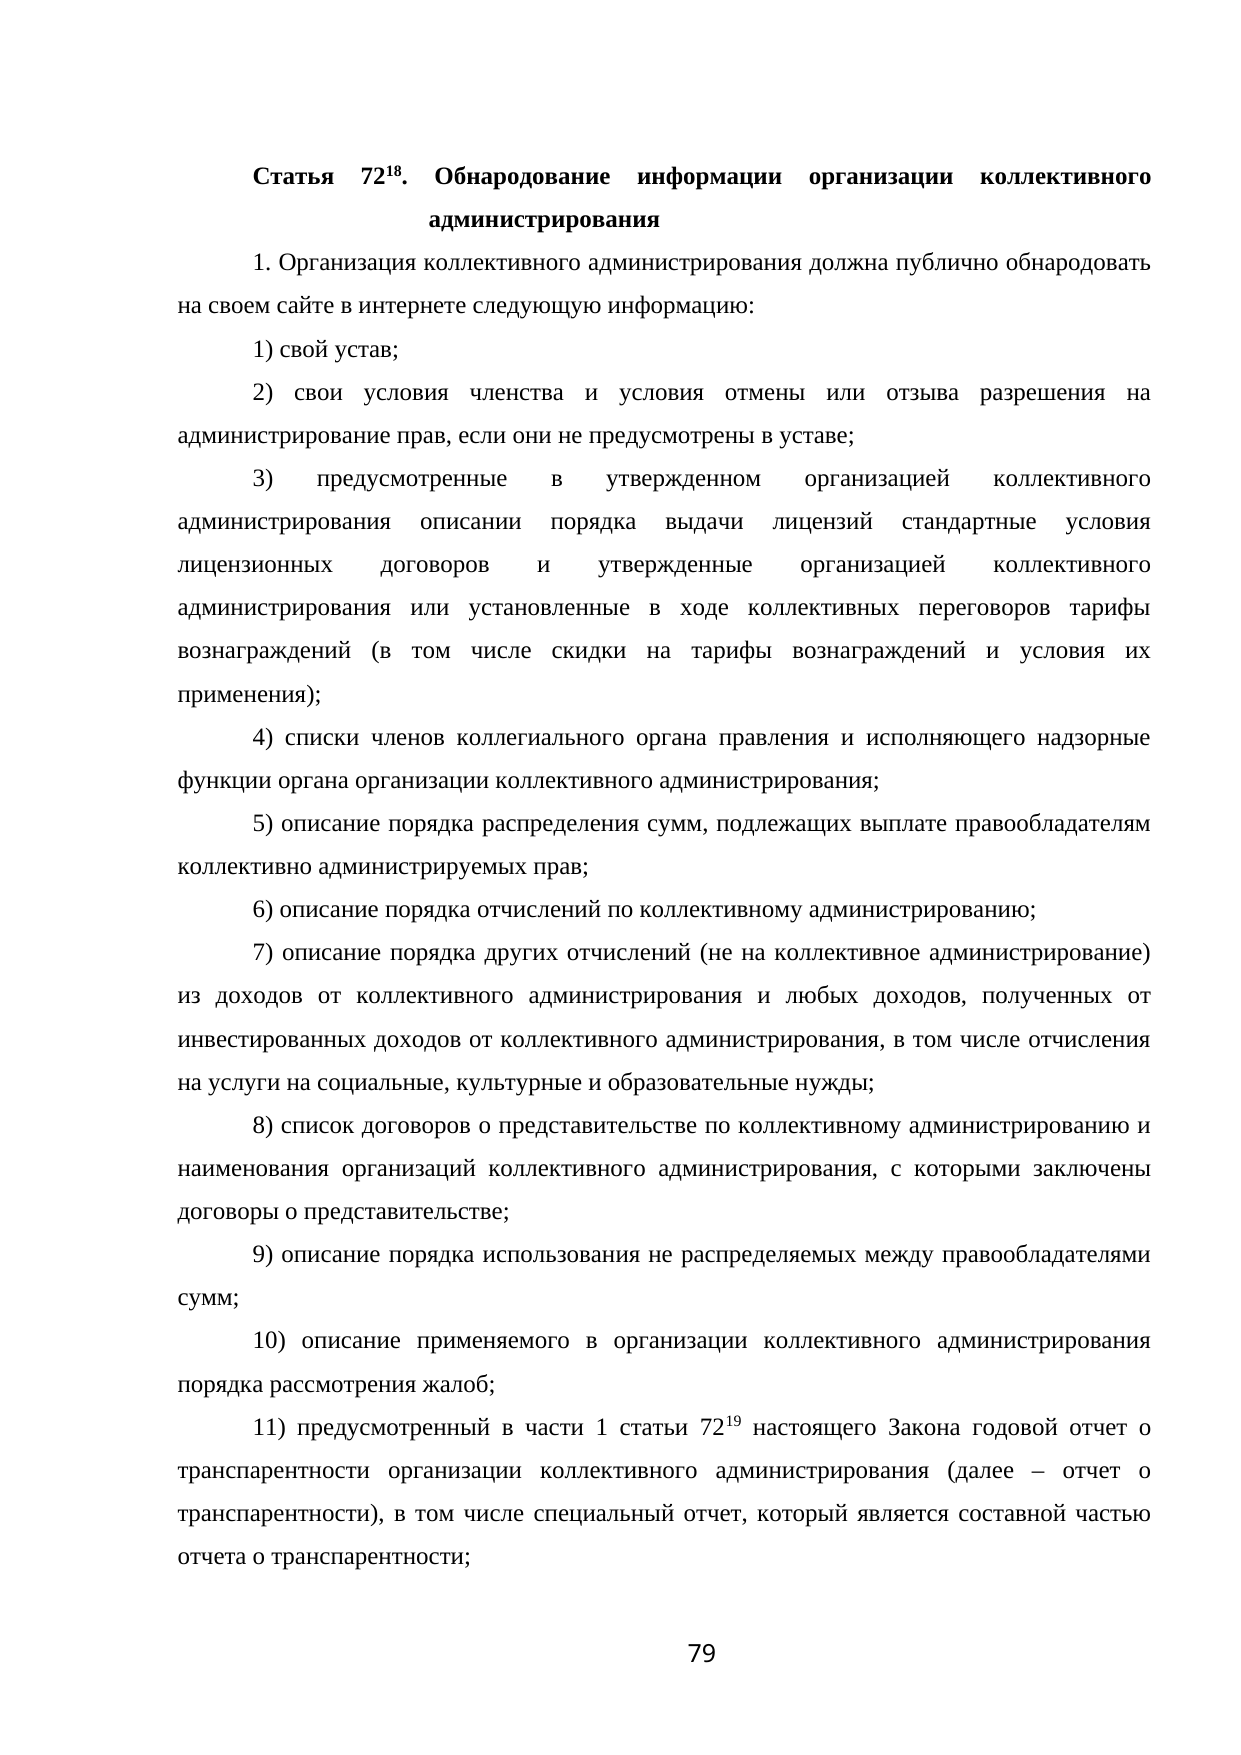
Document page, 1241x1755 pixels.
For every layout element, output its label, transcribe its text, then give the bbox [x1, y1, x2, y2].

text 8) список договоров о представительстве по коллективному администрированию и наименования организаций коллективного администрирования, с которыми заключены договоры о представительстве; [177, 1110, 1152, 1225]
text 3) предусмотренные в утвержденном организацией коллективного администрирования описании порядка выдачи лицензий стандартные условия лицензионных договоров и утвержденные организацией коллективного администрирования или установленные в ходе коллективных переговоров тарифы вознаграждений (в том числе скидки на тарифы вознаграждений и условия их применения); [177, 463, 1152, 707]
text Статья 7218. Обнародование информации организации коллективного администрирования [252, 161, 1152, 233]
text 11) предусмотренный в части 1 статьи 7219 настоящего Закона годовой отчет о транспарентности организации коллективного администрирования (далее – отчет о транспарентности), в том числе специальный отчет, который является составной частью отчета о транспарентности; [177, 1412, 1152, 1570]
text 7) описание порядка других отчислений (не на коллективное администрирование) из доходов от коллективного администрирования и любых доходов, полученных от инвестированных доходов от коллективного администрирования, в том числе отчисления на услуги на социальные, культурные и образовательные нужды; [177, 937, 1152, 1096]
text 10) описание применяемого в организации коллективного администрирования порядка рассмотрения жалоб; [177, 1326, 1152, 1397]
text 1) свой устав; [177, 334, 1152, 362]
text 5) описание порядка распределения сумм, подлежащих выплате правообладателям коллективно администрируемых прав; [177, 808, 1152, 880]
text 6) описание порядка отчислений по коллективному администрированию; [177, 894, 1152, 923]
text 1. Организация коллективного администрирования должна публично обнародовать на своем сайте в интернете следующую информацию: [177, 247, 1152, 319]
text 2) свои условия членства и условия отмены или отзыва разрешения на администрирование прав, если они не предусмотрены в уставе; [177, 377, 1152, 449]
text 9) описание порядка использования не распределяемых между правообладателями сумм; [177, 1239, 1152, 1311]
text 4) списки членов коллегиального органа правления и исполняющего надзорные функции органа организации коллективного администрирования; [177, 722, 1152, 794]
